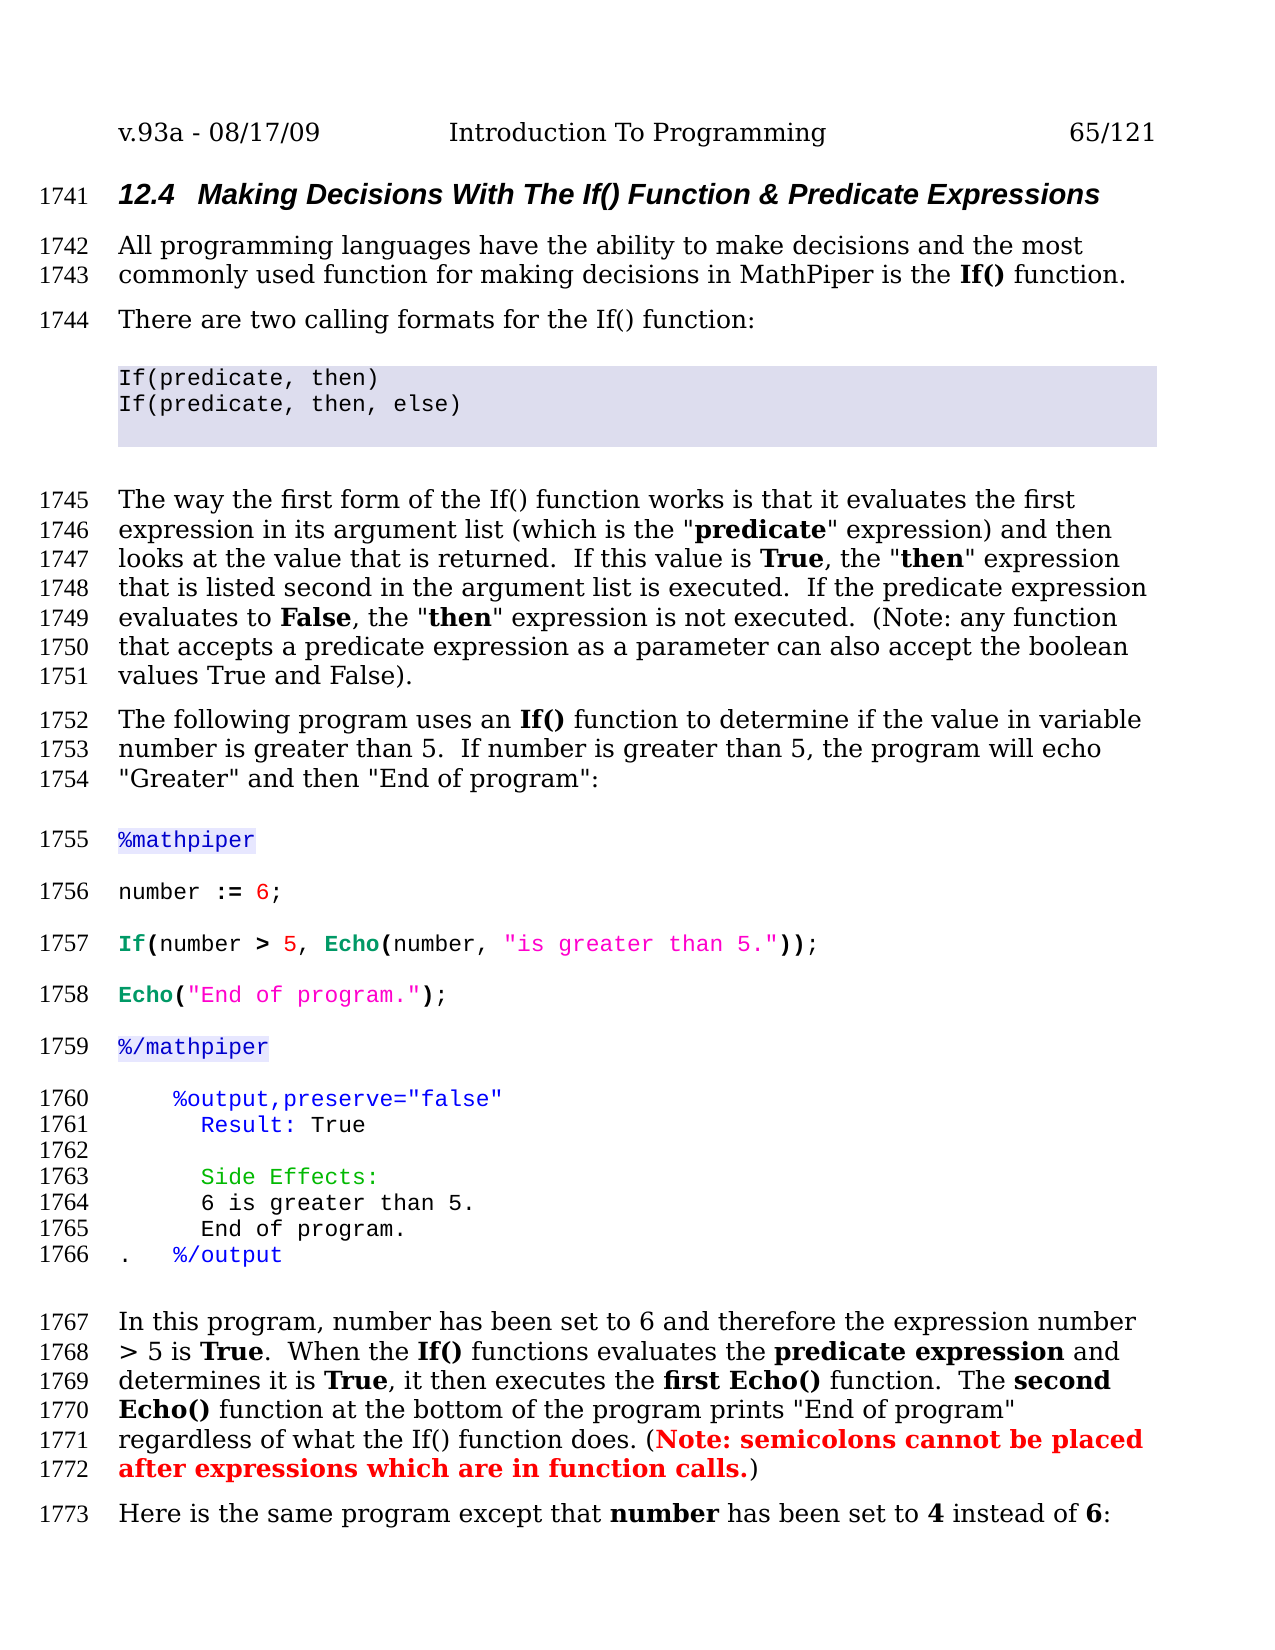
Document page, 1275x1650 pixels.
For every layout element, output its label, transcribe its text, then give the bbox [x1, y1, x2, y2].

text All programming languages have the ability to make decisions and the most commonly used function for making decisions in MathPiper is the If() function. [118, 231, 1157, 290]
text Side Effects: [118, 1165, 1157, 1191]
text There are two calling formats for the If() function: [118, 305, 1157, 334]
text Echo("End of program."); [118, 984, 1157, 1010]
text Here is the same program except that number has been set to 4 instead of 6: [118, 1498, 1157, 1528]
text 6 is greater than 5. [118, 1191, 1157, 1217]
text %mathpiper [118, 828, 1157, 854]
text . %/output [118, 1243, 1157, 1269]
text %/mathpiper [118, 1036, 1157, 1062]
text number := 6; [118, 880, 1157, 906]
text The way the first form of the If() function works is that it evaluates the first expression in its argument list (which is the "predicate" expression) and then looks at the value that is returned. If this value is True, the "then" expression that is listed second in the argument list is executed. If the predicate expression evaluates to False, the "then" expression is not executed. (Note: any function that accepts a predicate expression as a parameter can also accept the boolean values True and False). [118, 485, 1157, 690]
text %output,preserve="false" [118, 1087, 1157, 1113]
text In this program, number has been set to 6 and therefore the expression number > 5 is True. When the If() functions evaluates the predicate expression and determines it is True, it then executes the first Echo() function. The second Echo() function at the bottom of the program prints "End of program" regardless of what the If() function does. (Note: semicolons cannot be placed after expressions which are in function calls.) [118, 1307, 1157, 1483]
text End of program. [118, 1217, 1157, 1243]
subtitle Making Decisions With The If() Function & Predicate Expressions [118, 177, 1157, 210]
text Result: True [118, 1113, 1157, 1139]
text The following program uses an If() function to determine if the value in variable number is greater than 5. If number is greater than 5, the program will echo "Greater" and then "End of program": [118, 705, 1157, 793]
text If(number > 5, Echo(number, "is greater than 5.")); [118, 932, 1157, 958]
table_header If(predicate, then) If(predicate, then, else) [118, 366, 1157, 447]
